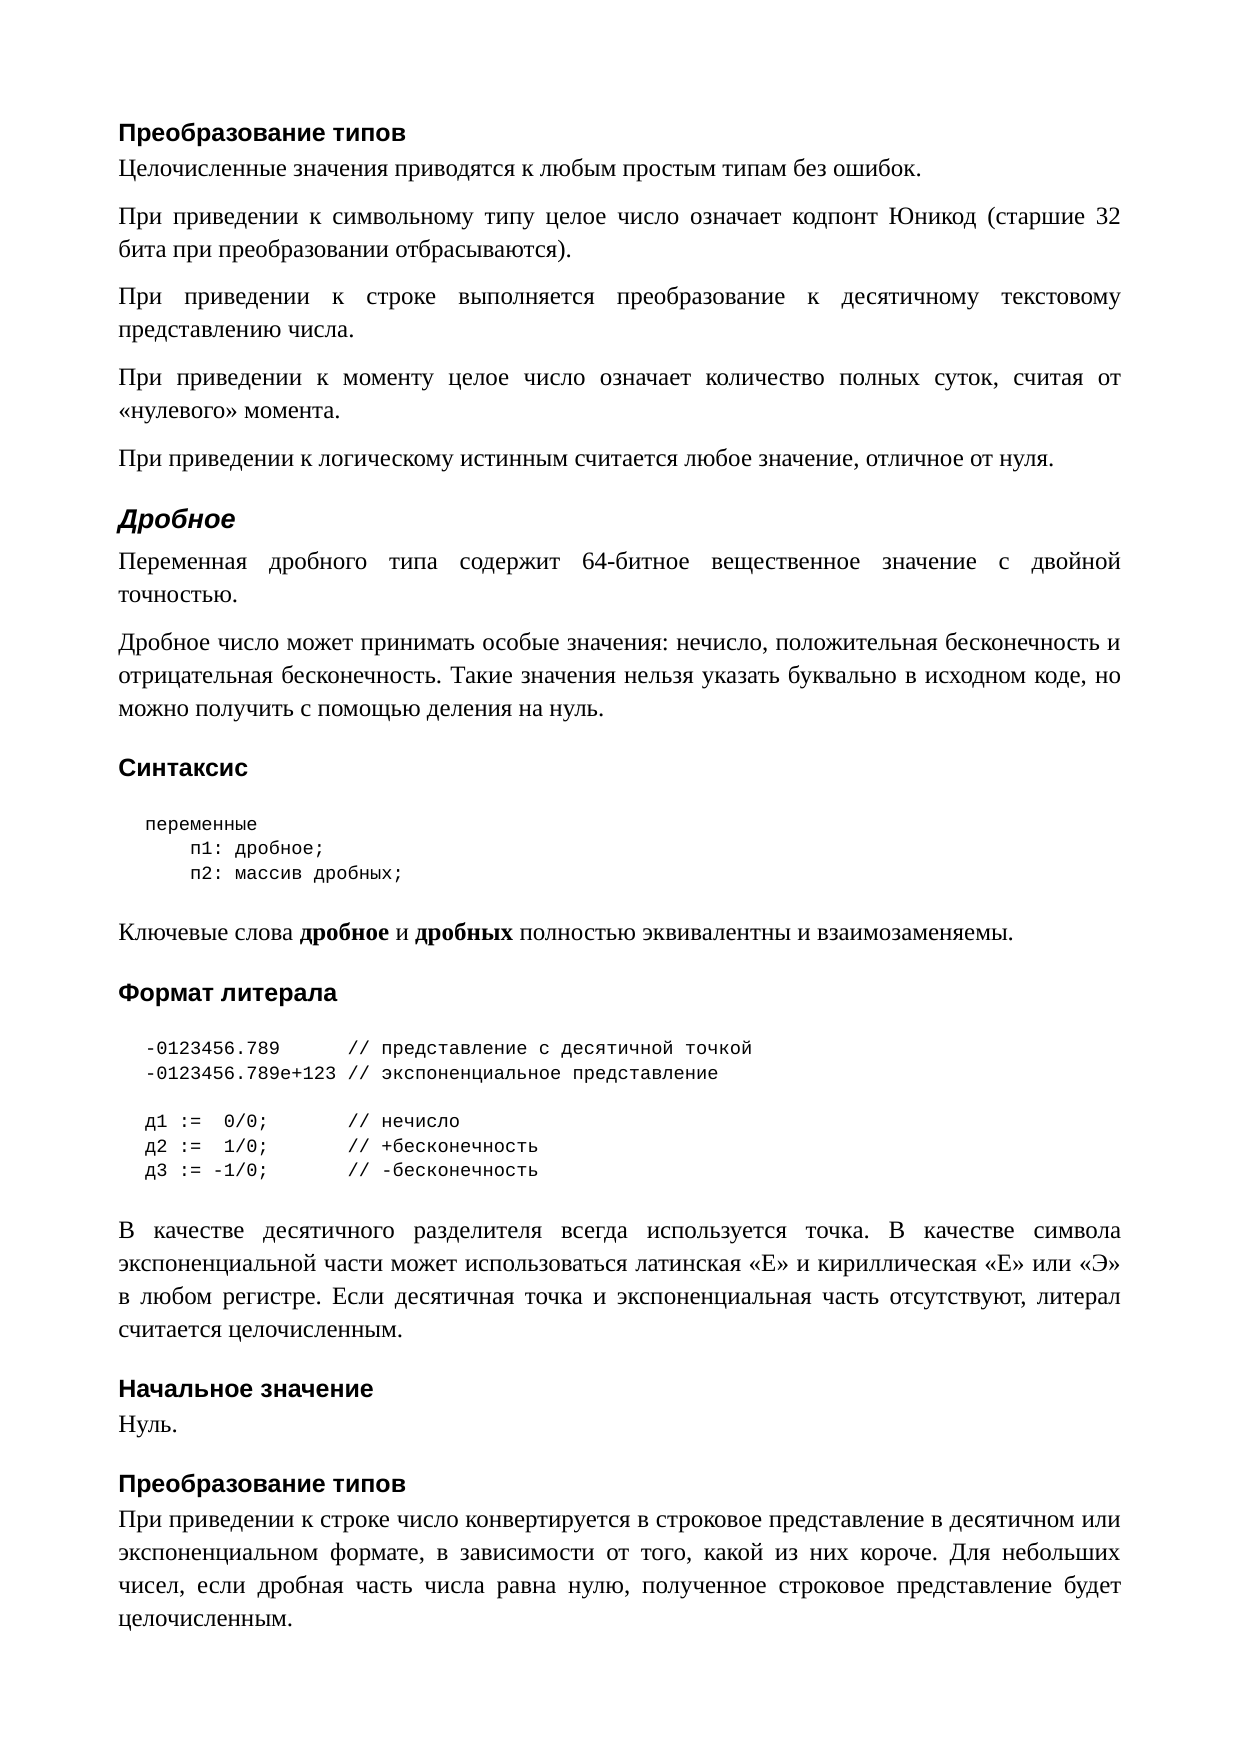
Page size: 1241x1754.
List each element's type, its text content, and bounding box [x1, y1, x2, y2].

text д1 := 0/0; // нечисло [136, 1103, 1104, 1128]
text д2 := 1/0; // +бесконечность [136, 1128, 1104, 1152]
text Дробное число может принимать особые значения: нечисло, положительная бесконечность и отрицательная бесконечность. Такие значения нельзя указать буквально в исходном коде, но можно получить с помощью деления на нуль. [118, 627, 1122, 722]
text -0123456.789 // представление с десятичной точкой [136, 1030, 1104, 1054]
text При приведении к логическому истинным считается любое значение, отличное от нуля. [118, 443, 1122, 471]
text При приведении к символьному типу целое число означает кодпонт Юникод (старшие 32 бита при преобразовании отбрасываются). [118, 201, 1122, 262]
subtitle Синтаксис [118, 753, 1122, 782]
text При приведении к строке выполняется преобразование к десятичному текстовому представлению числа. [118, 281, 1122, 343]
subtitle Формат литерала [118, 977, 1122, 1006]
text Переменная дробного типа содержит 64-битное вещественное значение с двойной точностью. [118, 546, 1122, 608]
text переменные п1: дробное; п2: массив дробных; [136, 806, 1104, 894]
text Ключевые слова дробное и дробных полностью эквивалентны и взаимозаменяемы. [118, 917, 1122, 946]
text д3 := -1/0; // -бесконечность [136, 1152, 1104, 1191]
text При приведении к строке число конвертируется в строковое представление в десятичном или экспоненциальном формате, в зависимости от того, какой из них короче. Для небольших чисел, если дробная часть числа равна нулю, полученное строковое представление будет целочисленным. [118, 1504, 1122, 1632]
text Целочисленные значения приводятся к любым простым типам без ошибок. [118, 153, 1122, 182]
subtitle Преобразование типов [118, 1469, 1122, 1498]
subtitle Дробное [118, 503, 1122, 534]
text -0123456.789е+123 // экспоненциальное представление [136, 1054, 1104, 1085]
subtitle Начальное значение [118, 1374, 1122, 1403]
text Нуль. [118, 1409, 1122, 1438]
text При приведении к моменту целое число означает количество полных суток, считая от «нулевого» момента. [118, 362, 1122, 424]
subtitle Преобразование типов [118, 118, 1122, 147]
text В качестве десятичного разделителя всегда используется точка. В качестве символа экспоненциальной части может использоваться латинская «E» и кириллическая «Е» или «Э» в любом регистре. Если десятичная точка и экспоненциальная часть отсутствуют, литерал считается целочисленным. [118, 1215, 1122, 1343]
